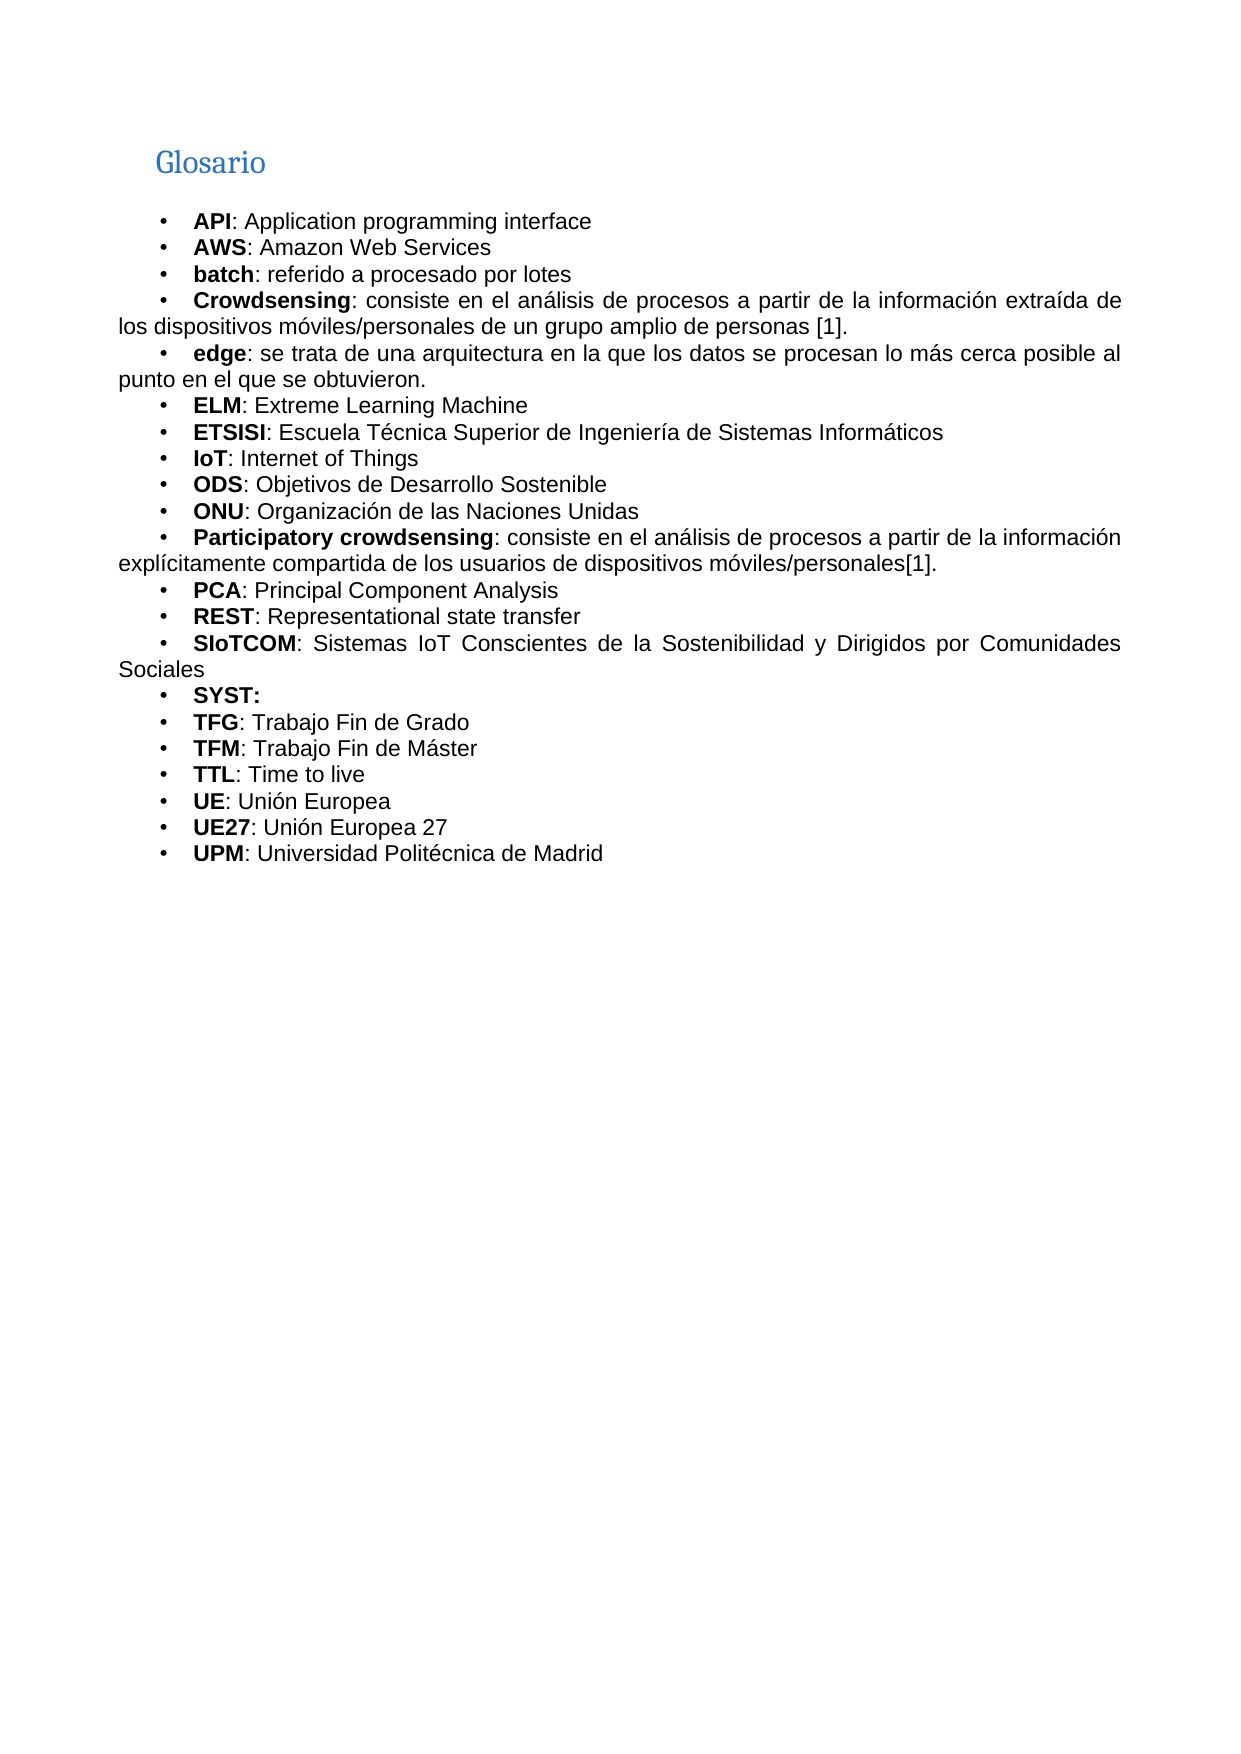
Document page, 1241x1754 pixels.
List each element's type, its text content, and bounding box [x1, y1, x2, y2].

list TTL: Time to live [118, 761, 1122, 788]
list UE: Unión Europea [118, 788, 1122, 814]
list UPM: Universidad Politécnica de Madrid [118, 840, 1122, 867]
list ELM: Extreme Learning Machine [118, 392, 1122, 419]
list Crowdsensing: consiste en el análisis de procesos a partir de la información extraída de los dispositivos móviles/personales de un grupo amplio de personas [1]. [118, 287, 1122, 339]
list SIoTCOM: Sistemas IoT Conscientes de la Sostenibilidad y Dirigidos por Comunidades Sociales [118, 629, 1122, 682]
list REST: Representational state transfer [118, 603, 1122, 629]
subtitle Glosario [156, 143, 1122, 181]
list ETSISI: Escuela Técnica Superior de Ingeniería de Sistemas Informáticos [118, 419, 1122, 445]
list PCA: Principal Component Analysis [118, 577, 1122, 603]
list ONU: Organización de las Naciones Unidas [118, 498, 1122, 524]
list API: Application programming interface [118, 208, 1122, 234]
list UE27: Unión Europea 27 [118, 814, 1122, 840]
list Participatory crowdsensing: consiste en el análisis de procesos a partir de la información explícitamente compartida de los usuarios de dispositivos móviles/personales[1]. [118, 524, 1122, 577]
list AWS: Amazon Web Services [118, 234, 1122, 261]
list IoT: Internet of Things [118, 445, 1122, 471]
list ODS: Objetivos de Desarrollo Sostenible [118, 471, 1122, 498]
list edge: se trata de una arquitectura en la que los datos se procesan lo más cerca posible al punto en el que se obtuvieron. [118, 339, 1122, 392]
list TFM: Trabajo Fin de Máster [118, 735, 1122, 761]
list batch: referido a procesado por lotes [118, 261, 1122, 287]
list TFG: Trabajo Fin de Grado [118, 708, 1122, 735]
list SYST: [118, 682, 1122, 708]
